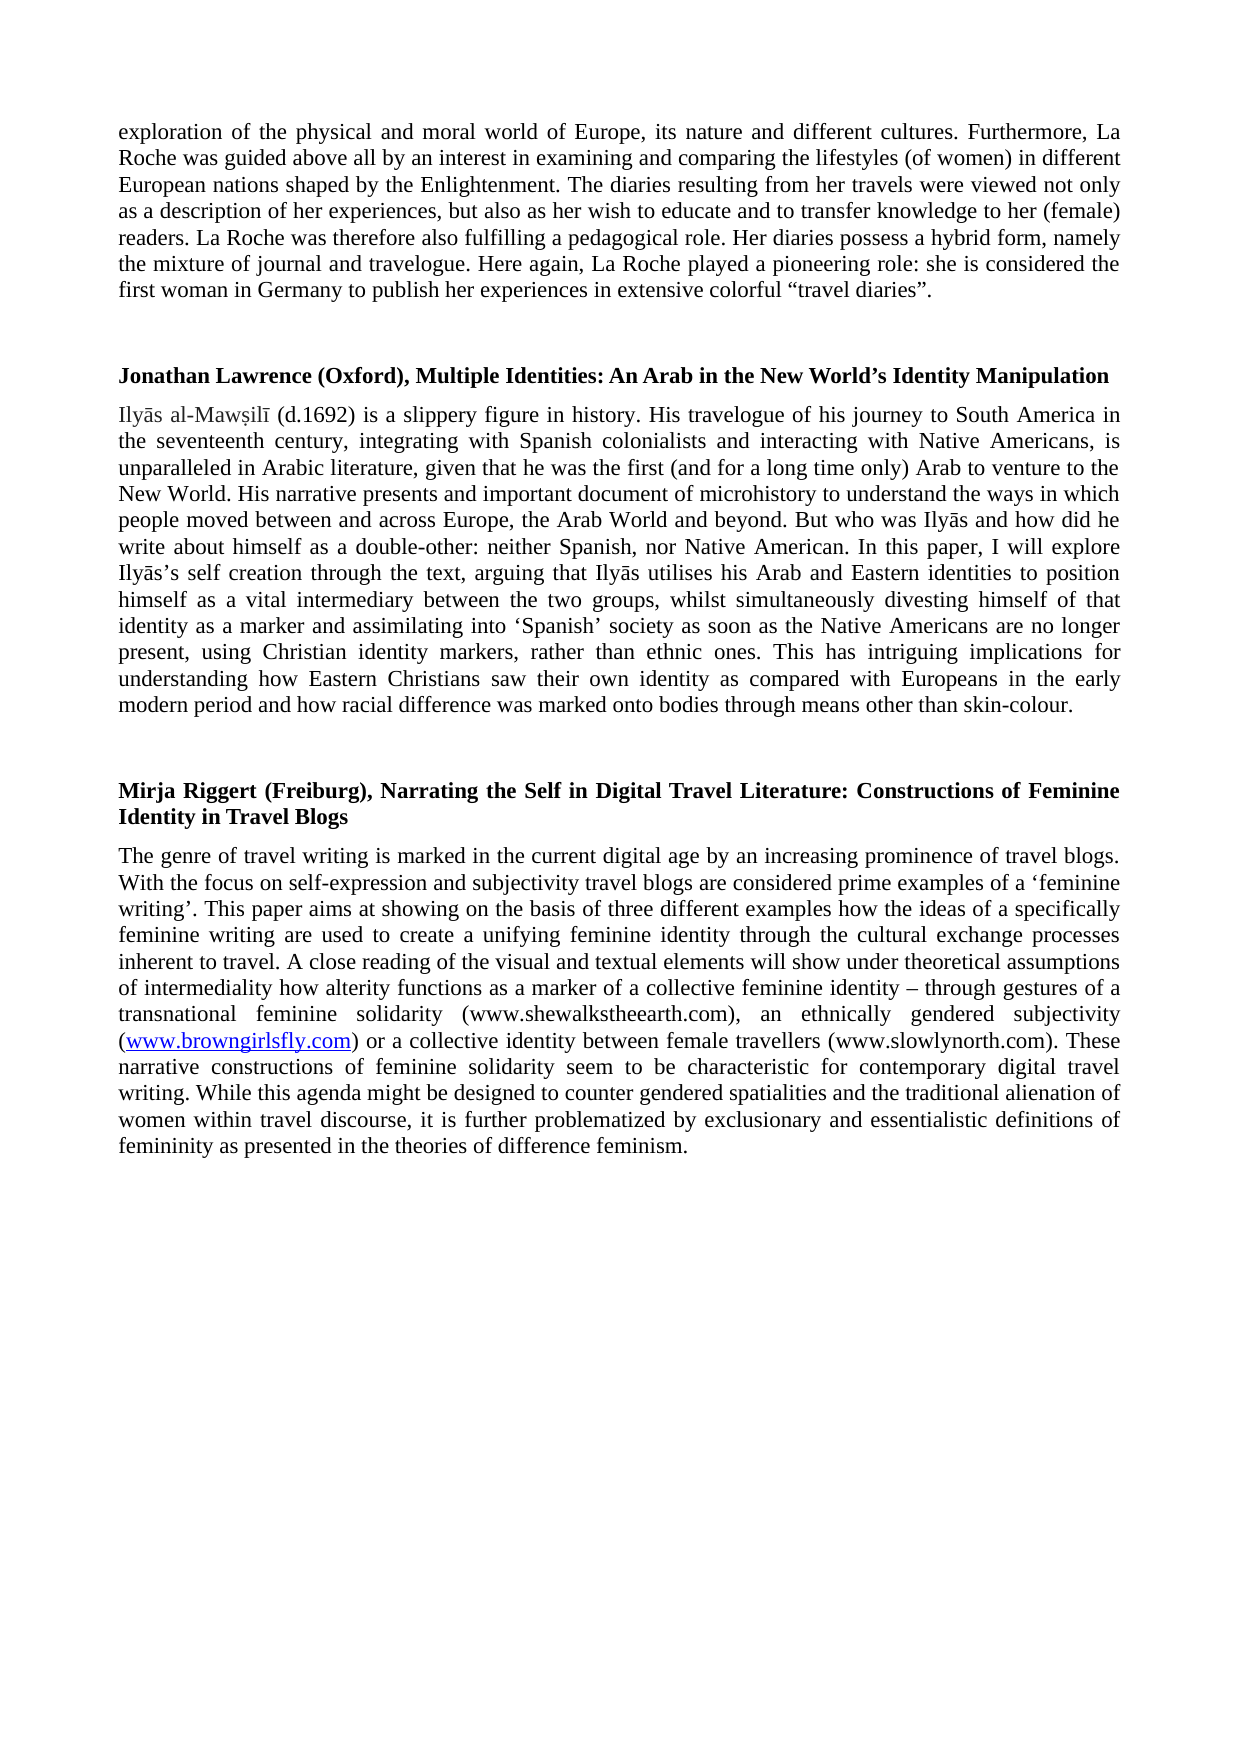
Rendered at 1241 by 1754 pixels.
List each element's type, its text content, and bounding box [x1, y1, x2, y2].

text Jonathan Lawrence (Oxford), Multiple Identities: An Arab in the New World’s Identity Manipulation [118, 362, 1122, 389]
text Ilyās al-Mawṣilī (d.1692) is a slippery figure in history. His travelogue of his journey to South America in the seventeenth century, integrating with Spanish colonialists and interacting with Native Americans, is unparalleled in Arabic literature, given that he was the first (and for a long time only) Arab to venture to the New World. His narrative presents and important document of microhistory to understand the ways in which people moved between and across Europe, the Arab World and beyond. But who was Ilyās and how did he write about himself as a double-other: neither Spanish, nor Native American. In this paper, I will explore Ilyās’s self creation through the text, arguing that Ilyās utilises his Arab and Eastern identities to position himself as a vital intermediary between the two groups, whilst simultaneously divesting himself of that identity as a marker and assimilating into ‘Spanish’ society as soon as the Native Americans are no longer present, using Christian identity markers, rather than ethnic ones. This has intriguing implications for understanding how Eastern Christians saw their own identity as compared with Europeans in the early modern period and how racial difference was marked onto bodies through means other than skin-colour. [118, 401, 1122, 717]
text The genre of travel writing is marked in the current digital age by an increasing prominence of travel blogs. With the focus on self-expression and subjectivity travel blogs are considered prime examples of a ‘feminine writing’. This paper aims at showing on the basis of three different examples how the ideas of a specifically feminine writing are used to create a unifying feminine identity through the cultural exchange processes inherent to travel. A close reading of the visual and textual elements will show under theoretical assumptions of intermediality how alterity functions as a marker of a collective feminine identity – through gestures of a transnational feminine solidarity (www.shewalkstheearth.com), an ethnically gendered subjectivity (www.browngirlsfly.com) or a collective identity between female travellers (www.slowlynorth.com). These narrative constructions of feminine solidarity seem to be characteristic for contemporary digital travel writing. While this agenda might be designed to counter gendered spatialities and the traditional alienation of women within travel discourse, it is further problematized by exclusionary and essentialistic definitions of femininity as presented in the theories of difference feminism. [118, 842, 1122, 1158]
text exploration of the physical and moral world of Europe, its nature and different cultures. Furthermore, La Roche was guided above all by an interest in examining and comparing the lifestyles (of women) in different European nations shaped by the Enlightenment. The diaries resulting from her travels were viewed not only as a description of her experiences, but also as her wish to educate and to transfer knowledge to her (female) readers. La Roche was therefore also fulfilling a pedagogical role. Her diaries possess a hybrid form, namely the mixture of journal and travelogue. Here again, La Roche played a pioneering role: she is considered the first woman in Germany to publish her experiences in extensive colorful “travel diaries”. [118, 118, 1122, 303]
text Mirja Riggert (Freiburg), Narrating the Self in Digital Travel Literature: Constructions of Feminine Identity in Travel Blogs [118, 777, 1122, 830]
